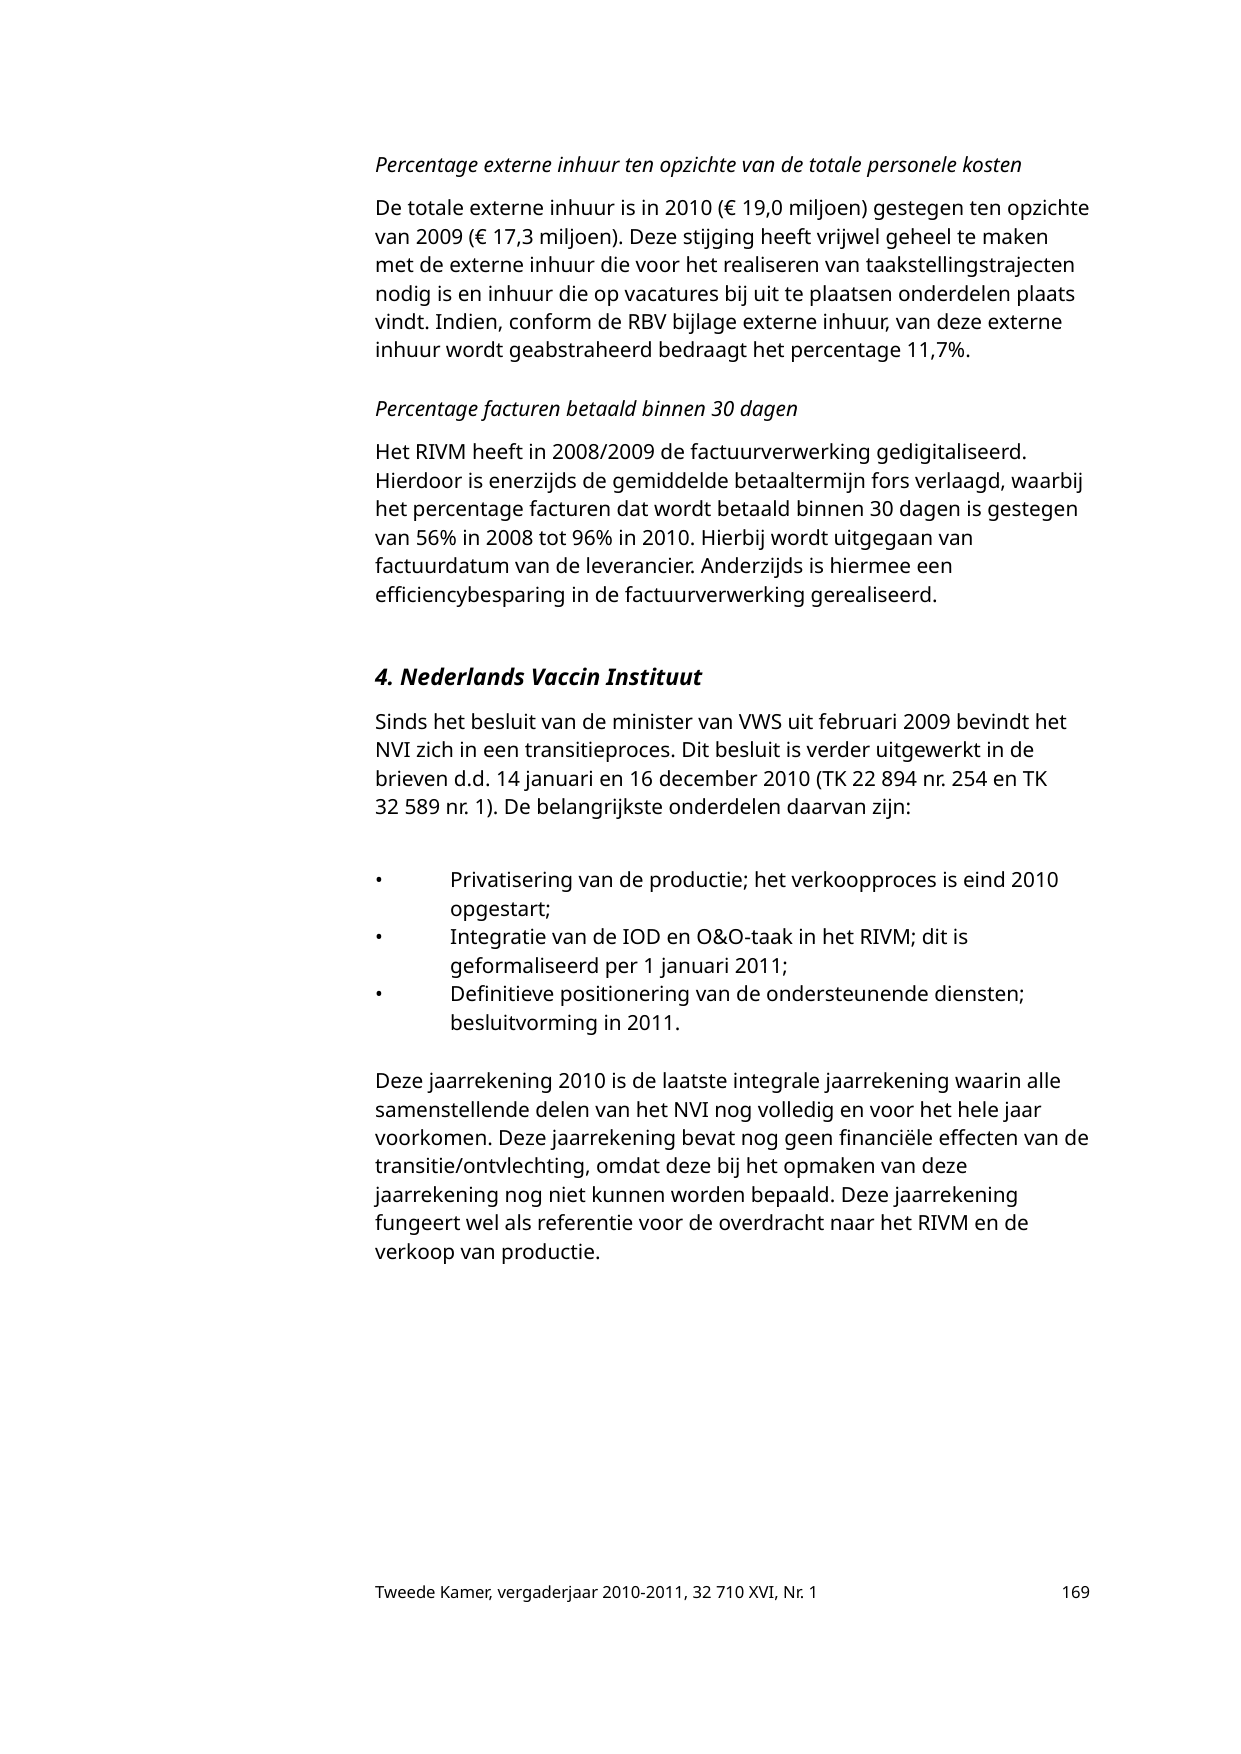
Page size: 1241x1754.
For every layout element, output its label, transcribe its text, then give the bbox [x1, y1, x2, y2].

text Percentage facturen betaald binnen 30 dagen [375, 394, 1090, 422]
text Percentage externe inhuur ten opzichte van de totale personele kosten [375, 150, 1090, 178]
list Privatisering van de productie; het verkoopproces is eind 2010 opgestart; [375, 866, 1090, 922]
text Het RIVM heeft in 2008/2009 de factuurverwerking gedigitaliseerd. Hierdoor is enerzijds de gemiddelde betaaltermijn fors verlaagd, waarbij het percentage facturen dat wordt betaald binnen 30 dagen is gestegen van 56% in 2008 tot 96% in 2010. Hierbij wordt uitgegaan van factuurdatum van de leverancier. Anderzijds is hiermee een efficiencybesparing in de factuurverwerking gerealiseerd. [375, 437, 1090, 608]
text Deze jaarrekening 2010 is de laatste integrale jaarrekening waarin alle samenstellende delen van het NVI nog volledig en voor het hele jaar voorkomen. Deze jaarrekening bevat nog geen financiële effecten van de transitie/ontvlechting, omdat deze bij het opmaken van deze jaarrekening nog niet kunnen worden bepaald. Deze jaarrekening fungeert wel als referentie voor de overdracht naar het RIVM en de verkoop van productie. [375, 1066, 1090, 1265]
text De totale externe inhuur is in 2010 (€ 19,0 miljoen) gestegen ten opzichte van 2009 (€ 17,3 miljoen). Deze stijging heeft vrijwel geheel te maken met de externe inhuur die voor het realiseren van taakstellingstrajecten nodig is en inhuur die op vacatures bij uit te plaatsen onderdelen plaats vindt. Indien, conform de RBV bijlage externe inhuur, van deze externe inhuur wordt geabstraheerd bedraagt het percentage 11,7%. [375, 193, 1090, 364]
list Integratie van de IOD en O&O-taak in het RIVM; dit is geformaliseerd per 1 januari 2011; [375, 922, 1090, 979]
text Sinds het besluit van de minister van VWS uit februari 2009 bevindt het NVI zich in een transitieproces. Dit besluit is verder uitgewerkt in de brieven d.d. 14 januari en 16 december 2010 (TK 22 894 nr. 254 en TK 32 589 nr. 1). De belangrijkste onderdelen daarvan zijn: [375, 707, 1090, 821]
list Definitieve positionering van de ondersteunende diensten; besluitvorming in 2011. [375, 979, 1090, 1036]
subtitle 4. Nederlands Vaccin Instituut [375, 661, 1090, 692]
